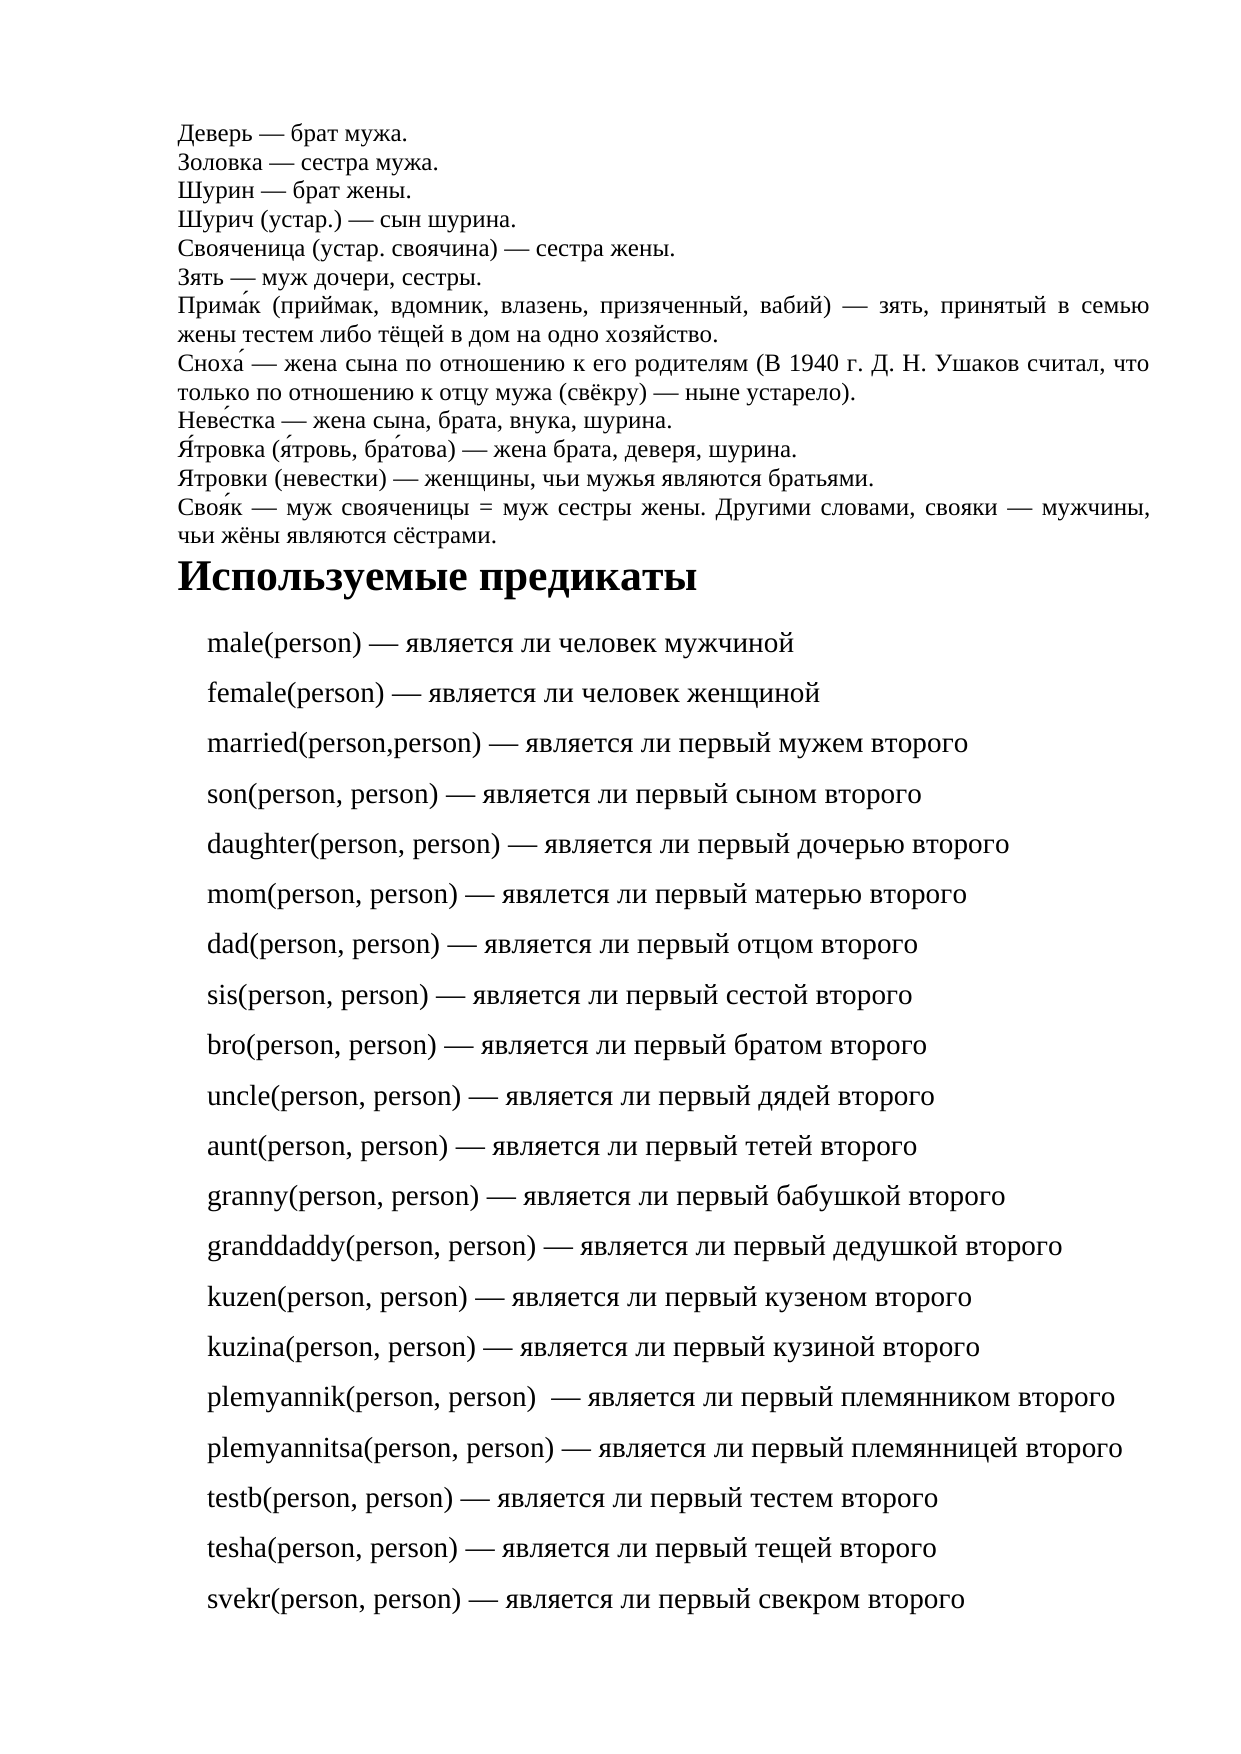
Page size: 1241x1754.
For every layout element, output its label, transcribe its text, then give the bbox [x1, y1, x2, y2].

text Золовка — сестра мужа. [177, 147, 1152, 176]
text Неве́стка — жена сына, брата, внука, шурина. [177, 406, 1152, 434]
text Зять — муж дочери, сестры. [177, 262, 1152, 291]
text Шурин — брат жены. [177, 176, 1152, 204]
text daughter(person, person) — является ли первый дочерью второго [177, 826, 1152, 859]
text Я́тровка (я́тровь, бра́това) — жена брата, деверя, шурина. [177, 434, 1152, 463]
text Шурич (устар.) — сын шурина. [177, 204, 1152, 233]
text female(person) — является ли человек женщиной [177, 675, 1152, 709]
text aunt(person, person) — является ли первый тетей второго [177, 1128, 1152, 1161]
text tesha(person, person) — является ли первый тещей второго [177, 1530, 1152, 1564]
text testb(person, person) — является ли первый тестем второго [177, 1480, 1152, 1514]
text kuzen(person, person) — является ли первый кузеном второго [177, 1279, 1152, 1312]
text granny(person, person) — является ли первый бабушкой второго [177, 1178, 1152, 1212]
text granddaddy(person, person) — является ли первый дедушкой второго [177, 1228, 1152, 1262]
text svekr(person, person) — является ли первый свекром второго [177, 1581, 1152, 1614]
text bro(person, person) — является ли первый братом второго [177, 1027, 1152, 1061]
text kuzina(person, person) — является ли первый кузиной второго [177, 1329, 1152, 1363]
text son(person, person) — является ли первый сыном второго [177, 776, 1152, 809]
text Деверь — брат мужа. [177, 118, 1152, 147]
text married(person,person) — является ли первый мужем второго [177, 725, 1152, 759]
text Сноха́ — жена сына по отношению к его родителям (В 1940 г. Д. Н. Ушаков считал, что только по отношению к отцу мужа (свёкру) — ныне устарело). [177, 348, 1152, 406]
text Ятровки (невестки) — женщины, чьи мужья являются братьями. [177, 463, 1152, 492]
text male(person) — является ли человек мужчиной [177, 625, 1152, 658]
text dad(person, person) — является ли первый отцом второго [177, 927, 1152, 960]
text Прима́к (приймак, вдомник, влазень, призяченный, вабий) — зять, принятый в семью жены тестем либо тёщей в дом на одно хозяйство. [177, 291, 1152, 348]
text sis(person, person) — является ли первый сестой второго [177, 977, 1152, 1011]
text plemyannik(person, person) — является ли первый племянником второго [177, 1379, 1152, 1413]
text plemyannitsa(person, person) — является ли первый племянницей второго [177, 1430, 1152, 1463]
text Своя́к — муж свояченицы = муж сестры жены. Другими словами, свояки — мужчины, чьи жёны являются сёстрами. [177, 492, 1152, 549]
text uncle(person, person) — является ли первый дядей второго [177, 1078, 1152, 1111]
text Свояченица (устар. своячина) — сестра жены. [177, 233, 1152, 262]
text mom(person, person) — явялется ли первый матерью второго [177, 876, 1152, 910]
text Используемые предикаты [177, 549, 1152, 600]
